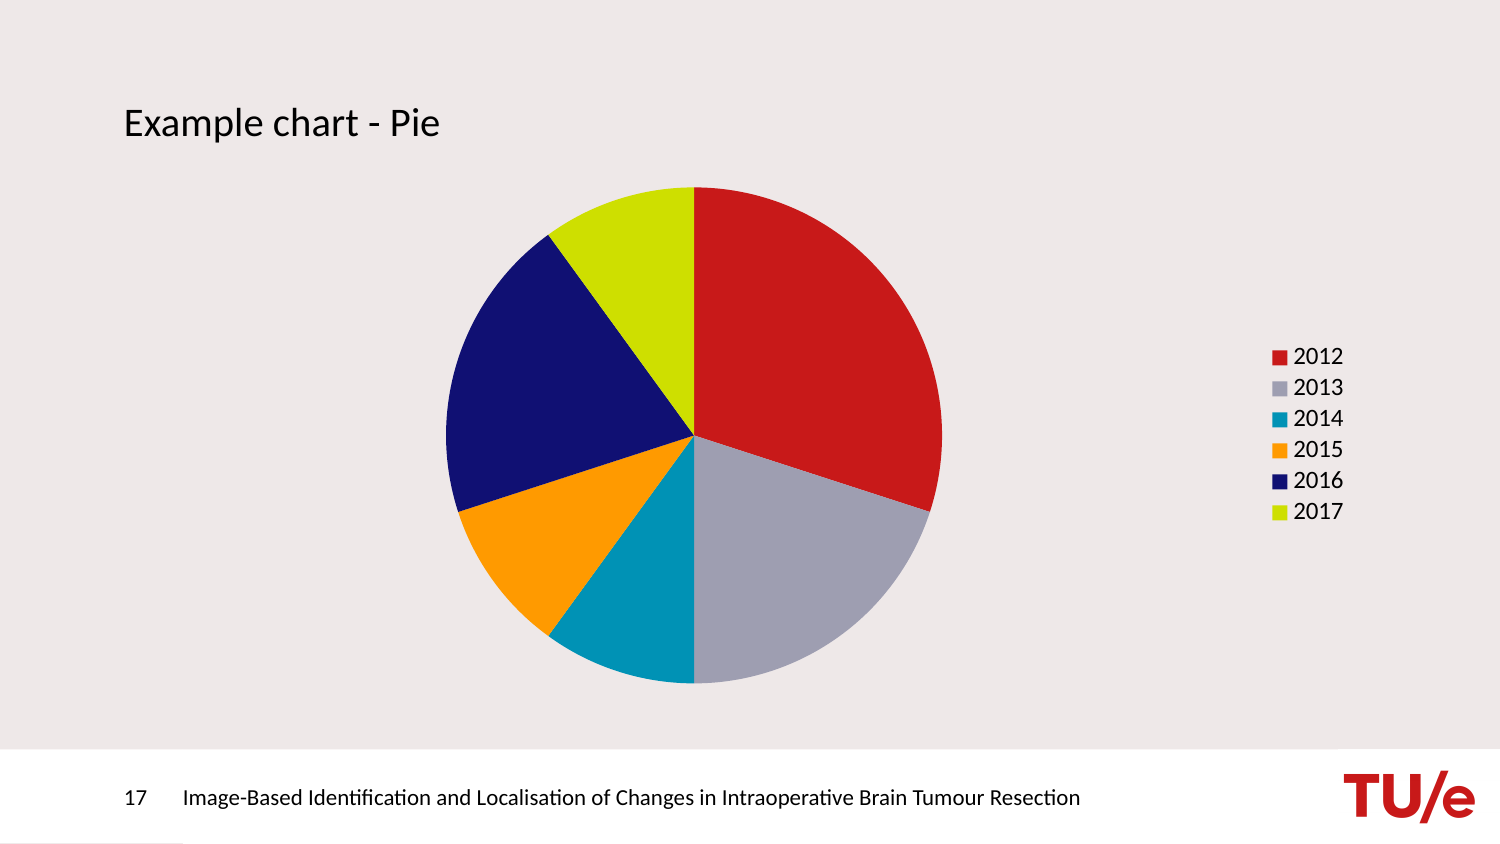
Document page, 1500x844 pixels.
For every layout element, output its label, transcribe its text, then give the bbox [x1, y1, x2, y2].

chart [123, 177, 1364, 694]
title Example chart - Pie [123, 96, 1365, 181]
picture [1339, 749, 1500, 844]
